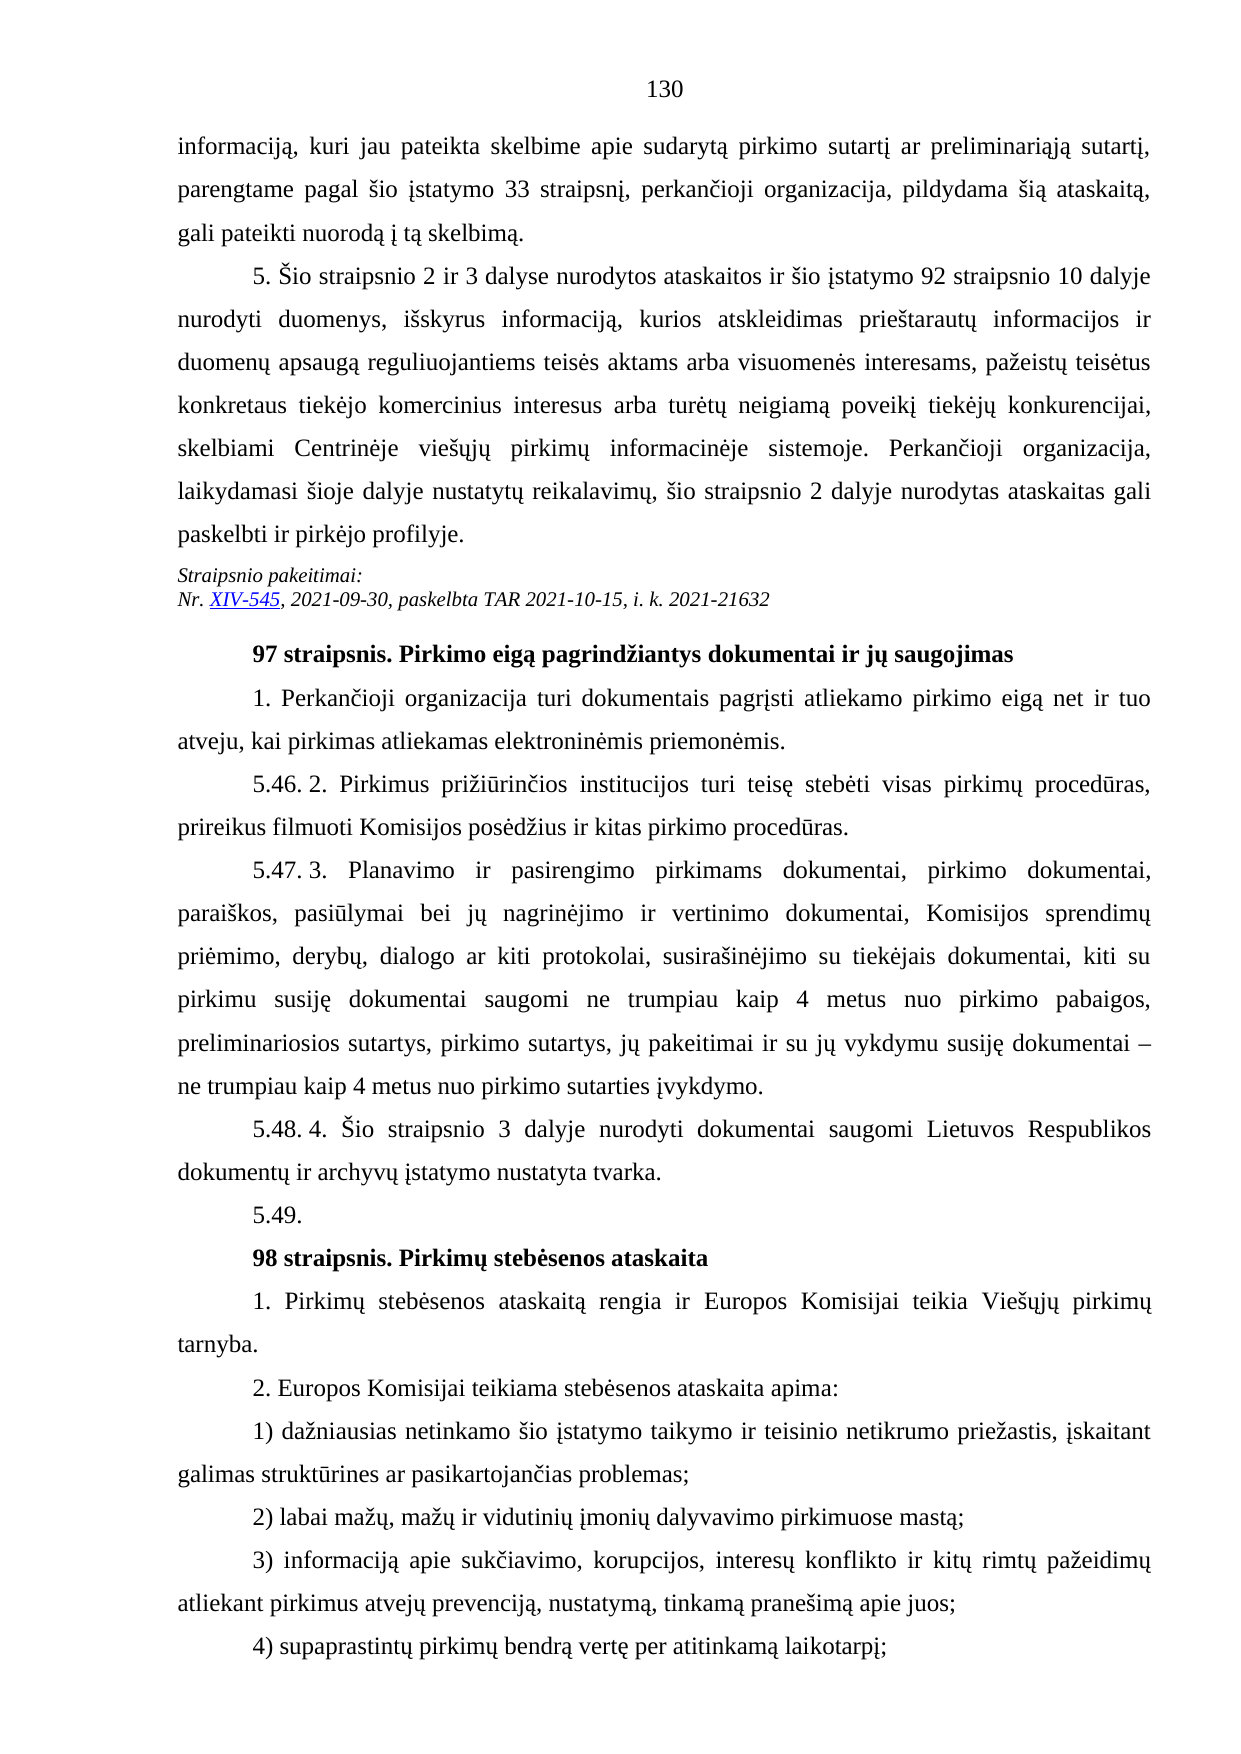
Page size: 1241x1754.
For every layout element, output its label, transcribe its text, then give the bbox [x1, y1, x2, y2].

text 97 straipsnis. Pirkimo eigą pagrindžiantys dokumentai ir jų saugojimas [177, 639, 1152, 668]
text 4) supaprastintų pirkimų bendrą vertę per atitinkamą laikotarpį; [177, 1631, 1152, 1660]
text 98 straipsnis. Pirkimų stebėsenos ataskaita [177, 1243, 1152, 1272]
subtitle 2. Pirkimus prižiūrinčios institucijos turi teisę stebėti visas pirkimų procedūras, prireikus filmuoti Komisijos posėdžius ir kitas pirkimo procedūras. [177, 769, 1152, 841]
text 1. Perkančioji organizacija turi dokumentais pagrįsti atliekamo pirkimo eigą net ir tuo atveju, kai pirkimas atliekamas elektroninėmis priemonėmis. [177, 683, 1152, 754]
text 2. Europos Komisijai teikiama stebėsenos ataskaita apima: [177, 1373, 1152, 1401]
text Nr. XIV-545, 2021-09-30, paskelbta TAR 2021-10-15, i. k. 2021-21632 [177, 587, 1152, 611]
subtitle 3. Planavimo ir pasirengimo pirkimams dokumentai, pirkimo dokumentai, paraiškos, pasiūlymai bei jų nagrinėjimo ir vertinimo dokumentai, Komisijos sprendimų priėmimo, derybų, dialogo ar kiti protokolai, susirašinėjimo su tiekėjais dokumentai, kiti su pirkimu susiję dokumentai saugomi ne trumpiau kaip 4 metus nuo pirkimo pabaigos, preliminariosios sutartys, pirkimo sutartys, jų pakeitimai ir su jų vykdymu susiję dokumentai – ne trumpiau kaip 4 metus nuo pirkimo sutarties įvykdymo. [177, 855, 1152, 1099]
text Straipsnio pakeitimai: [177, 563, 1152, 587]
text 1) dažniausias netinkamo šio įstatymo taikymo ir teisinio netikrumo priežastis, įskaitant galimas struktūrines ar pasikartojančias problemas; [177, 1416, 1152, 1488]
text informaciją, kuri jau pateikta skelbime apie sudarytą pirkimo sutartį ar preliminariąją sutartį, parengtame pagal šio įstatymo 33 straipsnį, perkančioji organizacija, pildydama šią ataskaitą, gali pateikti nuorodą į tą skelbimą. [177, 131, 1152, 246]
text 5. Šio straipsnio 2 ir 3 dalyse nurodytos ataskaitos ir šio įstatymo 92 straipsnio 10 dalyje nurodyti duomenys, išskyrus informaciją, kurios atskleidimas prieštarautų informacijos ir duomenų apsaugą reguliuojantiems teisės aktams arba visuomenės interesams, pažeistų teisėtus konkretaus tiekėjo komercinius interesus arba turėtų neigiamą poveikį tiekėjų konkurencijai, skelbiami Centrinėje viešųjų pirkimų informacinėje sistemoje. Perkančioji organizacija, laikydamasi šioje dalyje nustatytų reikalavimų, šio straipsnio 2 dalyje nurodytas ataskaitas gali paskelbti ir pirkėjo profilyje. [177, 261, 1152, 548]
subtitle 4. Šio straipsnio 3 dalyje nurodyti dokumentai saugomi Lietuvos Respublikos dokumentų ir archyvų įstatymo nustatyta tvarka. [177, 1114, 1152, 1186]
text 3) informaciją apie sukčiavimo, korupcijos, interesų konflikto ir kitų rimtų pažeidimų atliekant pirkimus atvejų prevenciją, nustatymą, tinkamą pranešimą apie juos; [177, 1545, 1152, 1617]
text 2) labai mažų, mažų ir vidutinių įmonių dalyvavimo pirkimuose mastą; [177, 1502, 1152, 1531]
text 1. Pirkimų stebėsenos ataskaitą rengia ir Europos Komisijai teikia Viešųjų pirkimų tarnyba. [177, 1286, 1152, 1358]
